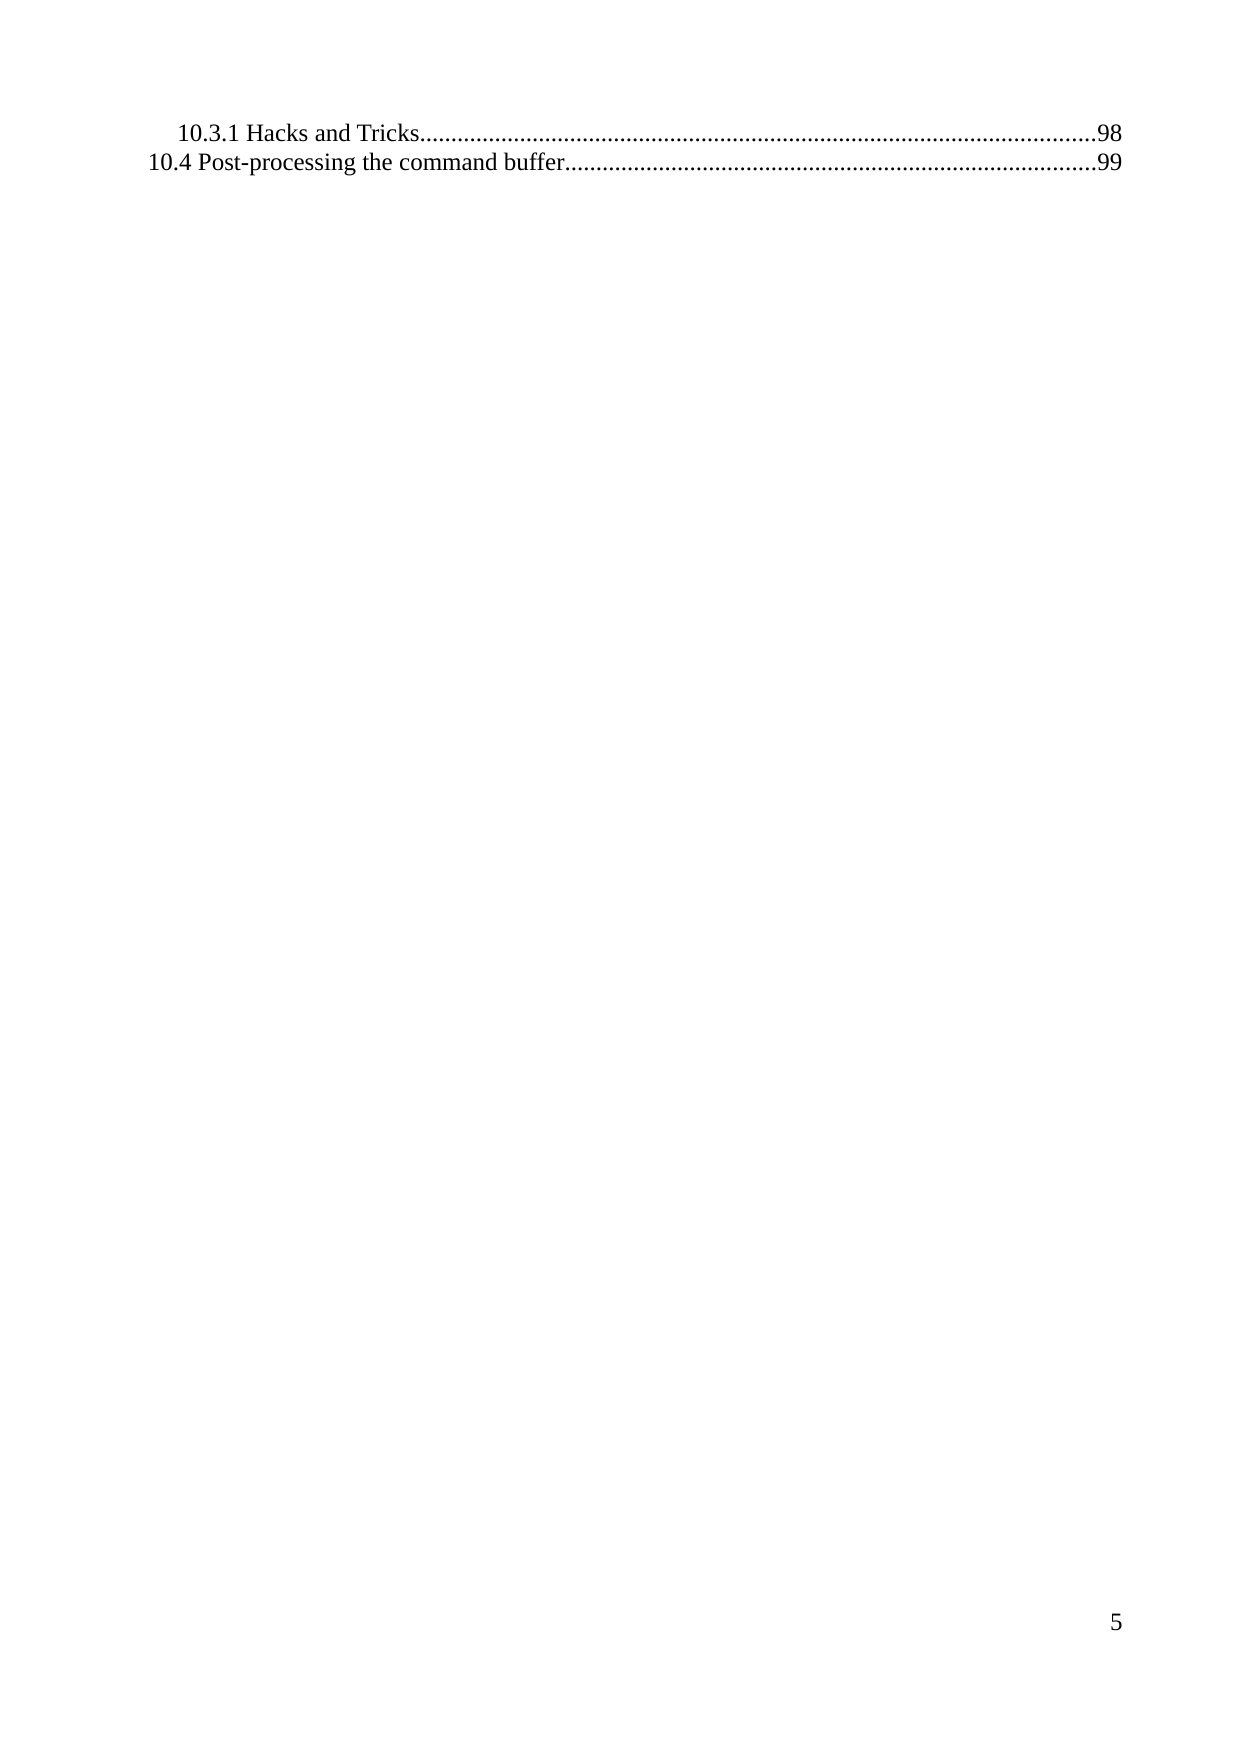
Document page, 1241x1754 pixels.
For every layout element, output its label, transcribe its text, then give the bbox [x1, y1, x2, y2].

text 10.4 Post-processing the command buffer 99 [148, 147, 1122, 176]
text 10.3.1 Hacks and Tricks 98 [177, 118, 1122, 147]
